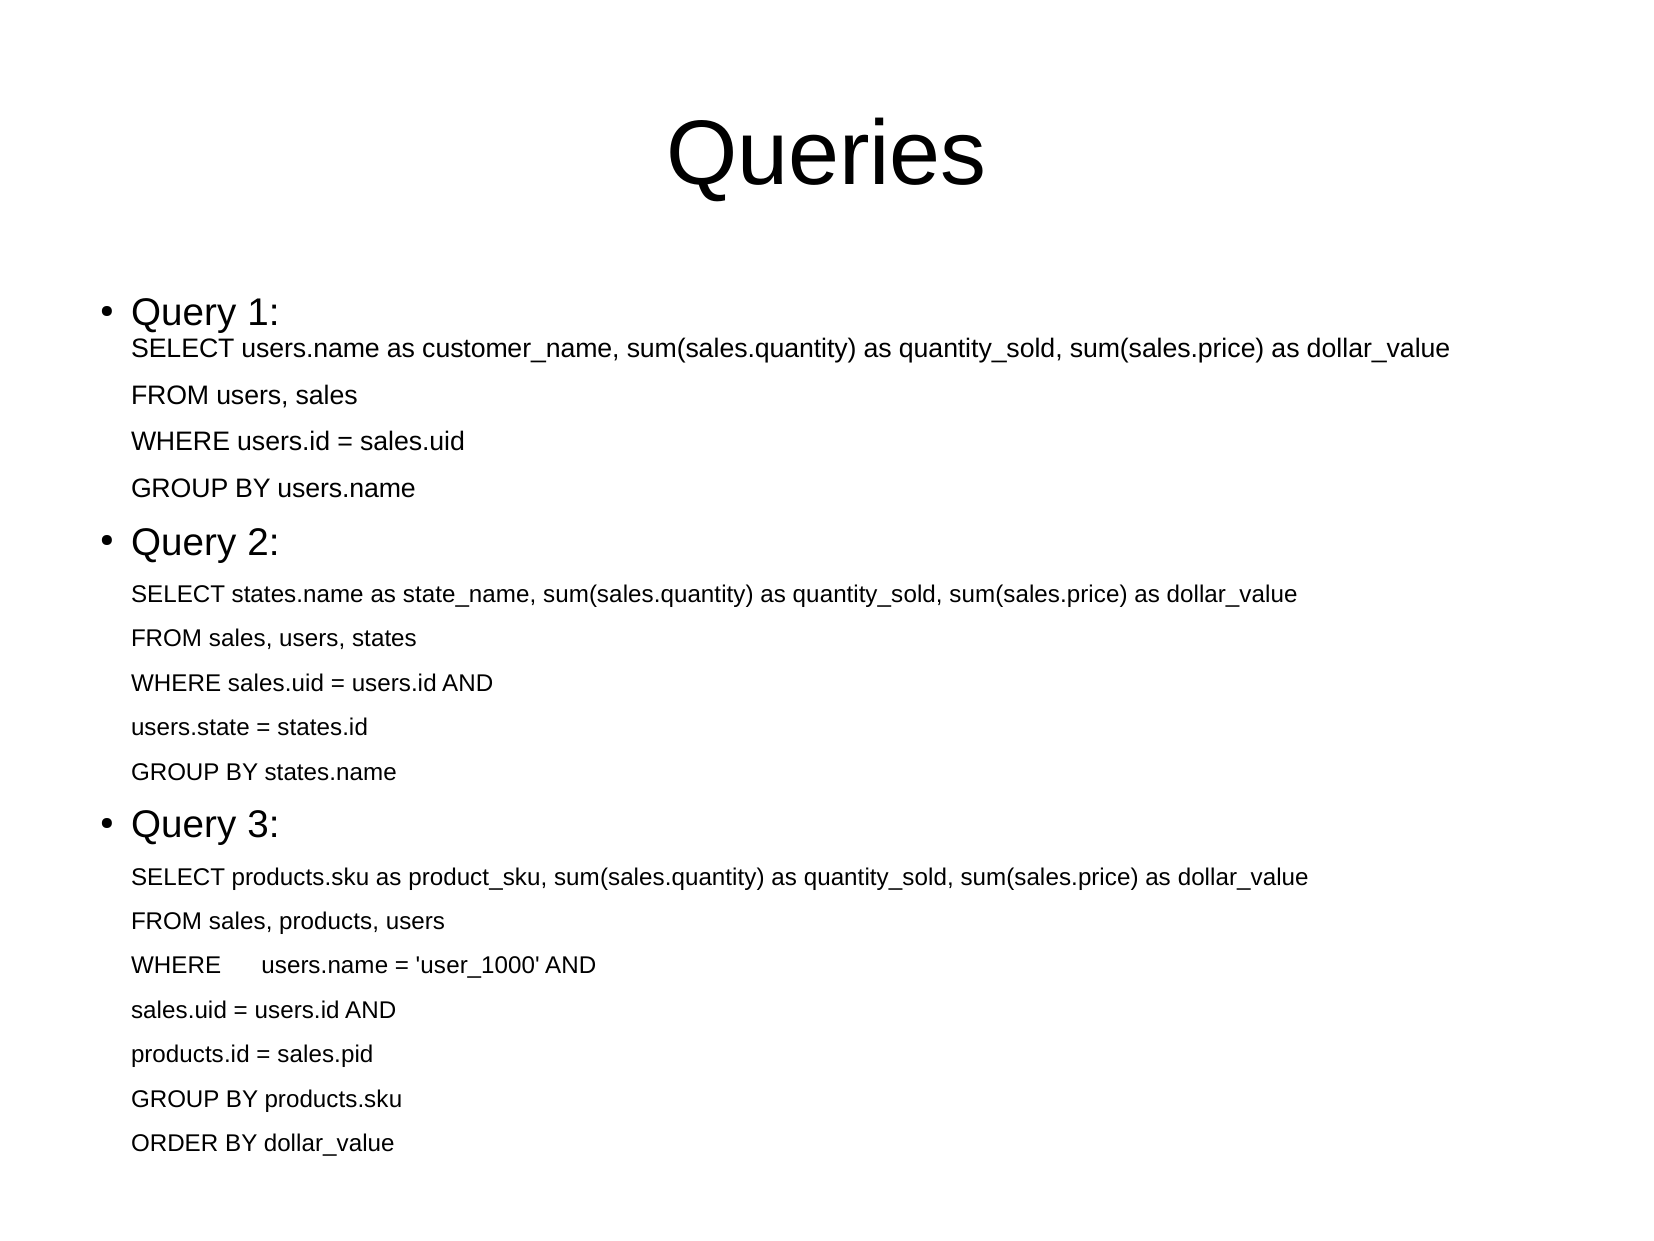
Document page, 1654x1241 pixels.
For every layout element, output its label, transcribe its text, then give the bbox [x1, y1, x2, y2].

list Query 1: SELECT users.name as customer_name, sum(sales.quantity) as quantity_sold, sum(sales.price) as dollar_value FROM users, sales WHERE users.id = sales.uid GROUP BY users.name Query 2: SELECT states.name as state_name, sum(sales.quantity) as quantity_sold, sum(sales.price) as dollar_value FROM sales, users, states WHERE sales.uid = users.id AND users.state = states.id GROUP BY states.name Query 3: SELECT products.sku as product_sku, sum(sales.quantity) as quantity_sold, sum(sales.price) as dollar_value FROM sales, products, users WHERE users.name = 'user_1000' AND sales.uid = users.id AND products.id = sales.pid GROUP BY products.sku ORDER BY dollar_value [90, 290, 1579, 1171]
title Queries [82, 49, 1571, 257]
